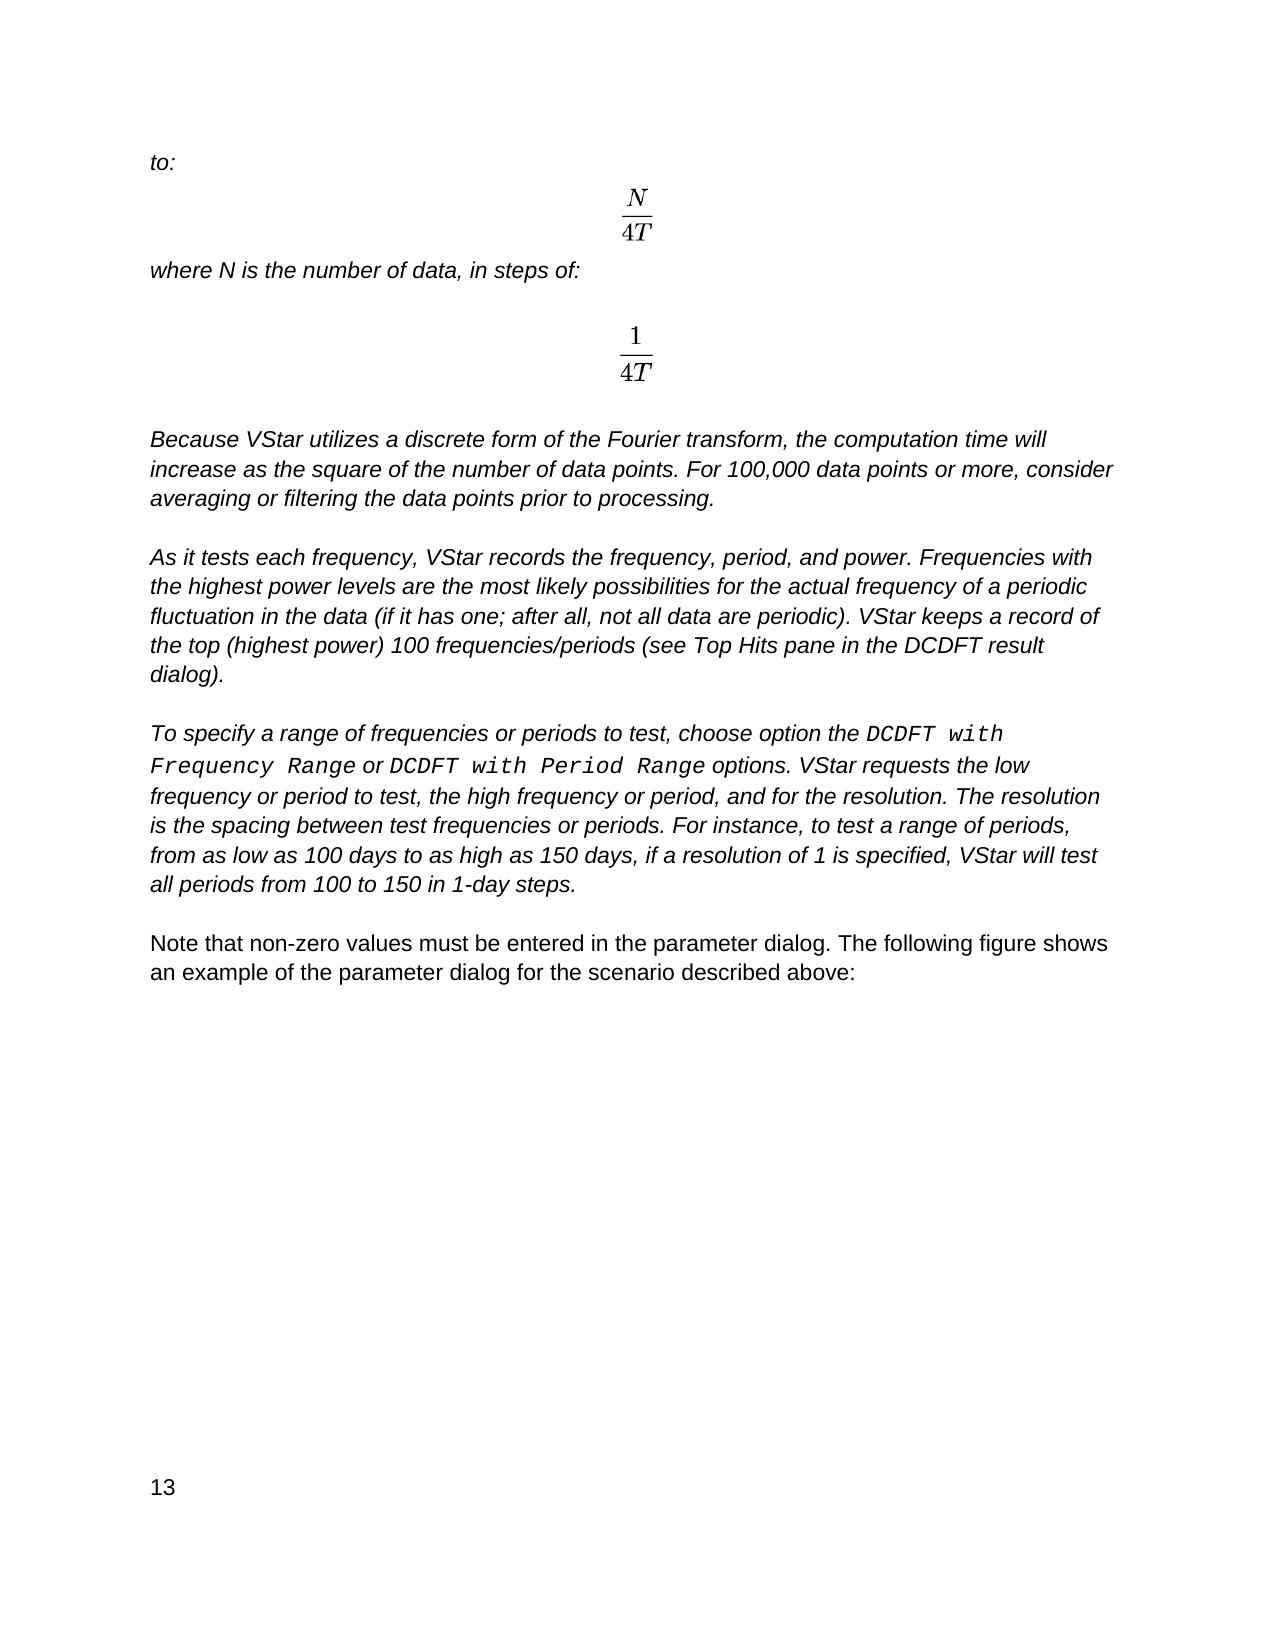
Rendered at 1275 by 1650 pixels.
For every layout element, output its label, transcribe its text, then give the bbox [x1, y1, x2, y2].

text to: [150, 150, 1125, 176]
picture [608, 316, 667, 394]
text As it tests each frequency, VStar records the frequency, period, and power. Frequencies with the highest power levels are the most likely possibilities for the actual frequency of a periodic fluctuation in the data (if it has one; after all, not all data are periodic). VStar keeps a record of the top (highest power) 100 frequencies/periods (see Top Hits pane in the DCDFT result dialog). [150, 544, 1125, 688]
text Because VStar utilizes a discrete form of the Fourier transform, the computation time will increase as the square of the number of data points. For 100,000 data points or more, consider averaging or filtering the data points prior to processing. [150, 427, 1125, 511]
text To specify a range of frequencies or periods to test, choose option the DCDFT with Frequency Range or DCDFT with Period Range options. VStar requests the low frequency or period to test, the high frequency or period, and for the resolution. The resolution is the spacing between test frequencies or periods. For instance, to test a range of periods, from as low as 100 days to as high as 150 days, if a resolution of 1 is specified, VStar will test all periods from 100 to 150 in 1-day steps. [150, 721, 1125, 897]
text where N is the number of data, in steps of: [150, 254, 1125, 283]
picture [614, 179, 661, 254]
text Note that non-zero values must be entered in the parameter dialog. The following figure shows an example of the parameter dialog for the scenario described above: [150, 931, 1125, 986]
